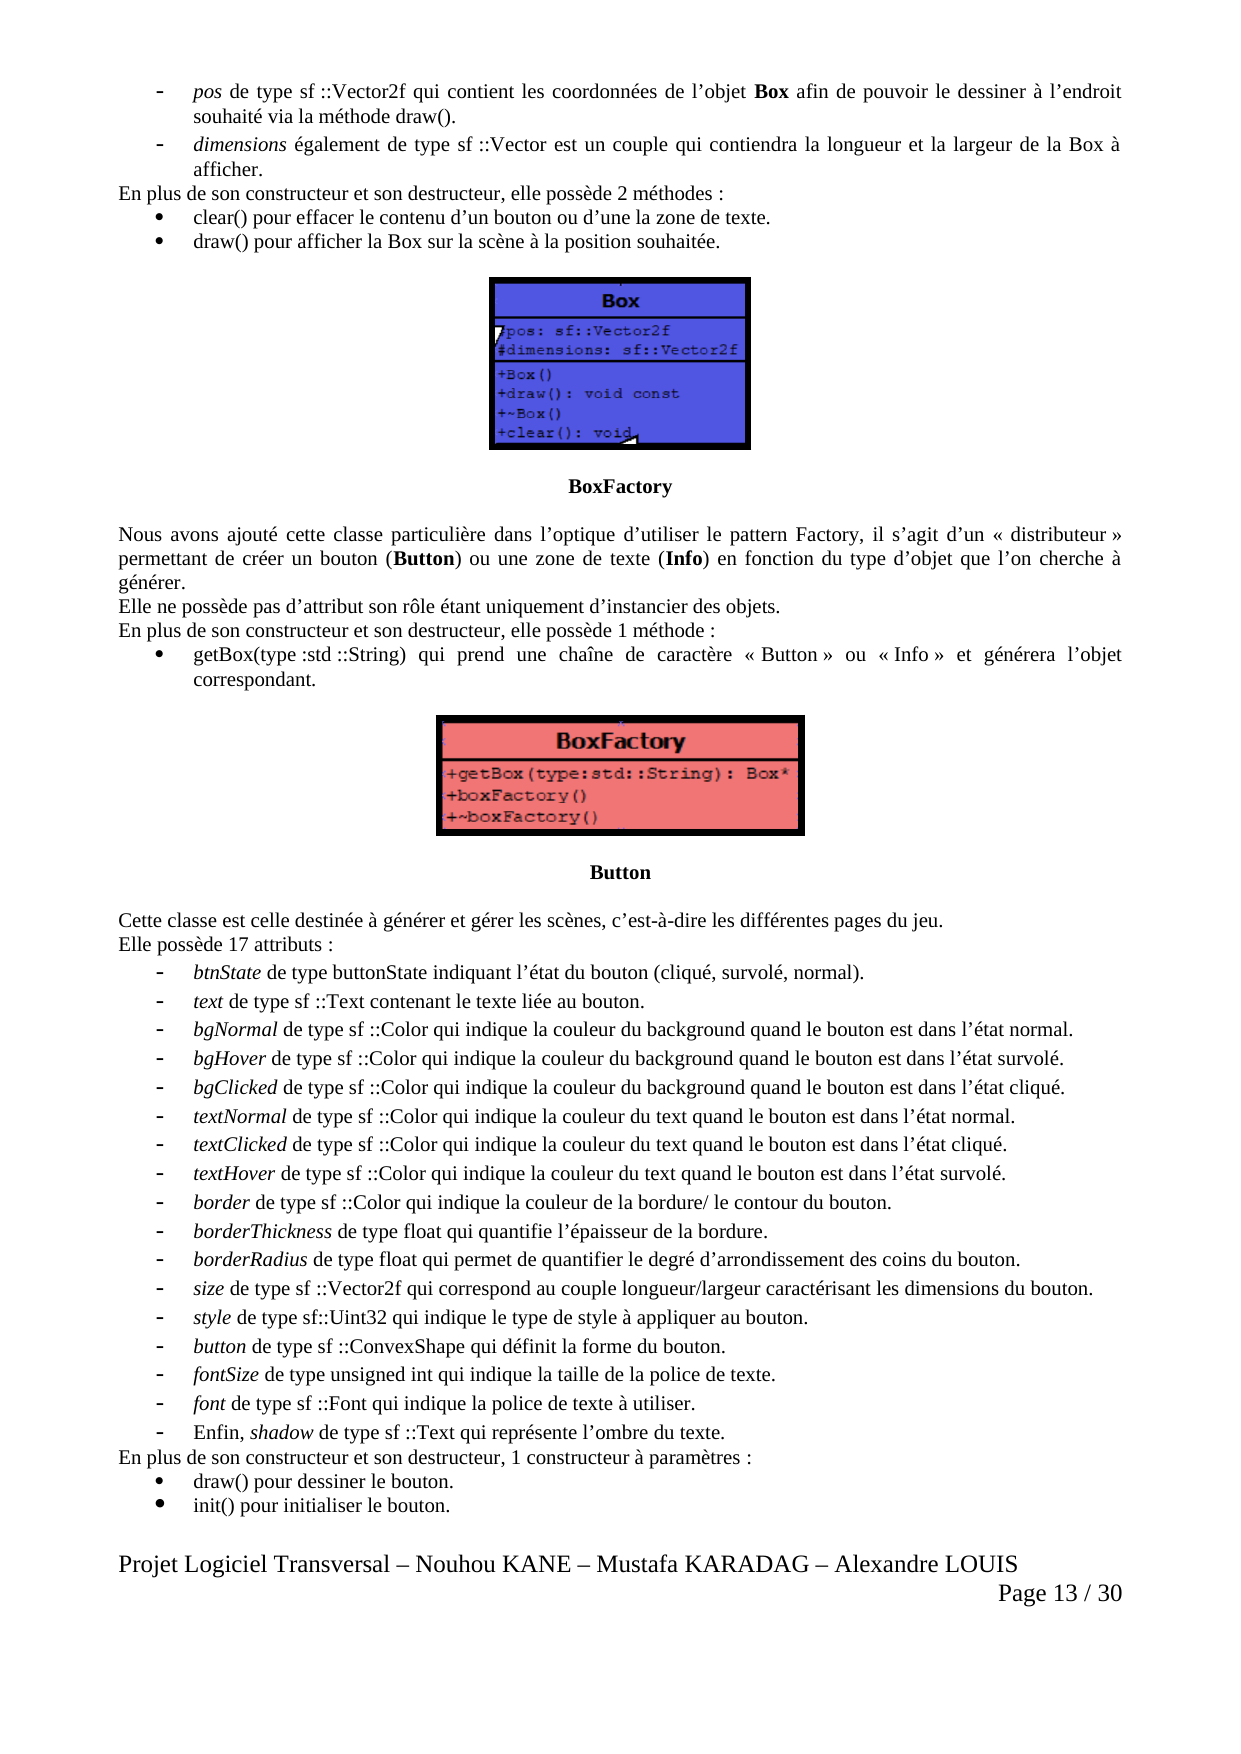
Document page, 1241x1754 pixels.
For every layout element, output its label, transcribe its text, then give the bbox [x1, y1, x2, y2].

text En plus de son constructeur et son destructeur, elle possède 2 méthodes : [118, 181, 1122, 205]
list draw() pour afficher la Box sur la scène à la position souhaitée. [156, 229, 1122, 253]
list dimensions également de type sf ::Vector est un couple qui contiendra la longueur et la largeur de la Box à afficher. [156, 128, 1122, 181]
list clear() pour effacer le contenu d’un bouton ou d’une la zone de texte. [156, 205, 1122, 229]
text Button [118, 860, 1122, 884]
list init() pour initialiser le bouton. [156, 1493, 1122, 1518]
text Elle possède 17 attributs : [118, 932, 1122, 956]
list size de type sf ::Vector2f qui correspond au couple longueur/largeur caractérisant les dimensions du bouton. [156, 1272, 1122, 1301]
list border de type sf ::Color qui indique la couleur de la bordure/ le contour du bouton. [156, 1186, 1122, 1215]
list draw() pour dessiner le bouton. [156, 1469, 1122, 1493]
list fontSize de type unsigned int qui indique la taille de la police de texte. [156, 1358, 1122, 1387]
list borderRadius de type float qui permet de quantifier le degré d’arrondissement des coins du bouton. [156, 1243, 1122, 1272]
text En plus de son constructeur et son destructeur, 1 constructeur à paramètres : [118, 1445, 1122, 1469]
list style de type sf::Uint32 qui indique le type de style à appliquer au bouton. [156, 1301, 1122, 1330]
list button de type sf ::ConvexShape qui définit la forme du bouton. [156, 1330, 1122, 1358]
list textNormal de type sf ::Color qui indique la couleur du text quand le bouton est dans l’état normal. [156, 1100, 1122, 1128]
list textHover de type sf ::Color qui indique la couleur du text quand le bouton est dans l’état survolé. [156, 1157, 1122, 1186]
text Elle ne possède pas d’attribut son rôle étant uniquement d’instancier des objets. [118, 594, 1122, 618]
text BoxFactory [118, 474, 1122, 498]
text Cette classe est celle destinée à générer et gérer les scènes, c’est-à-dire les différentes pages du jeu. [118, 908, 1122, 932]
text En plus de son constructeur et son destructeur, elle possède 1 méthode : [118, 618, 1122, 642]
list font de type sf ::Font qui indique la police de texte à utiliser. [156, 1387, 1122, 1416]
list getBox(type :std ::String) qui prend une chaîne de caractère « Button » ou « Info » et générera l’objet correspondant. [156, 642, 1122, 691]
list bgHover de type sf ::Color qui indique la couleur du background quand le bouton est dans l’état survolé. [156, 1042, 1122, 1071]
list pos de type sf ::Vector2f qui contient les coordonnées de l’objet Box afin de pouvoir le dessiner à l’endroit souhaité via la méthode draw(). [156, 75, 1122, 128]
list Enfin, shadow de type sf ::Text qui représente l’ombre du texte. [156, 1416, 1122, 1445]
list bgNormal de type sf ::Color qui indique la couleur du background quand le bouton est dans l’état normal. [156, 1013, 1122, 1042]
list bgClicked de type sf ::Color qui indique la couleur du background quand le bouton est dans l’état cliqué. [156, 1071, 1122, 1100]
list textClicked de type sf ::Color qui indique la couleur du text quand le bouton est dans l’état cliqué. [156, 1128, 1122, 1157]
list borderThickness de type float qui quantifie l’épaisseur de la bordure. [156, 1215, 1122, 1243]
list btnState de type buttonState indiquant l’état du bouton (cliqué, survolé, normal). [156, 956, 1122, 985]
list text de type sf ::Text contenant le texte liée au bouton. [156, 985, 1122, 1013]
text Nous avons ajouté cette classe particulière dans l’optique d’utiliser le pattern Factory, il s’agit d’un « distributeur » permettant de créer un bouton (Button) ou une zone de texte (Info) en fonction du type d’objet que l’on cherche à générer. [118, 522, 1122, 594]
